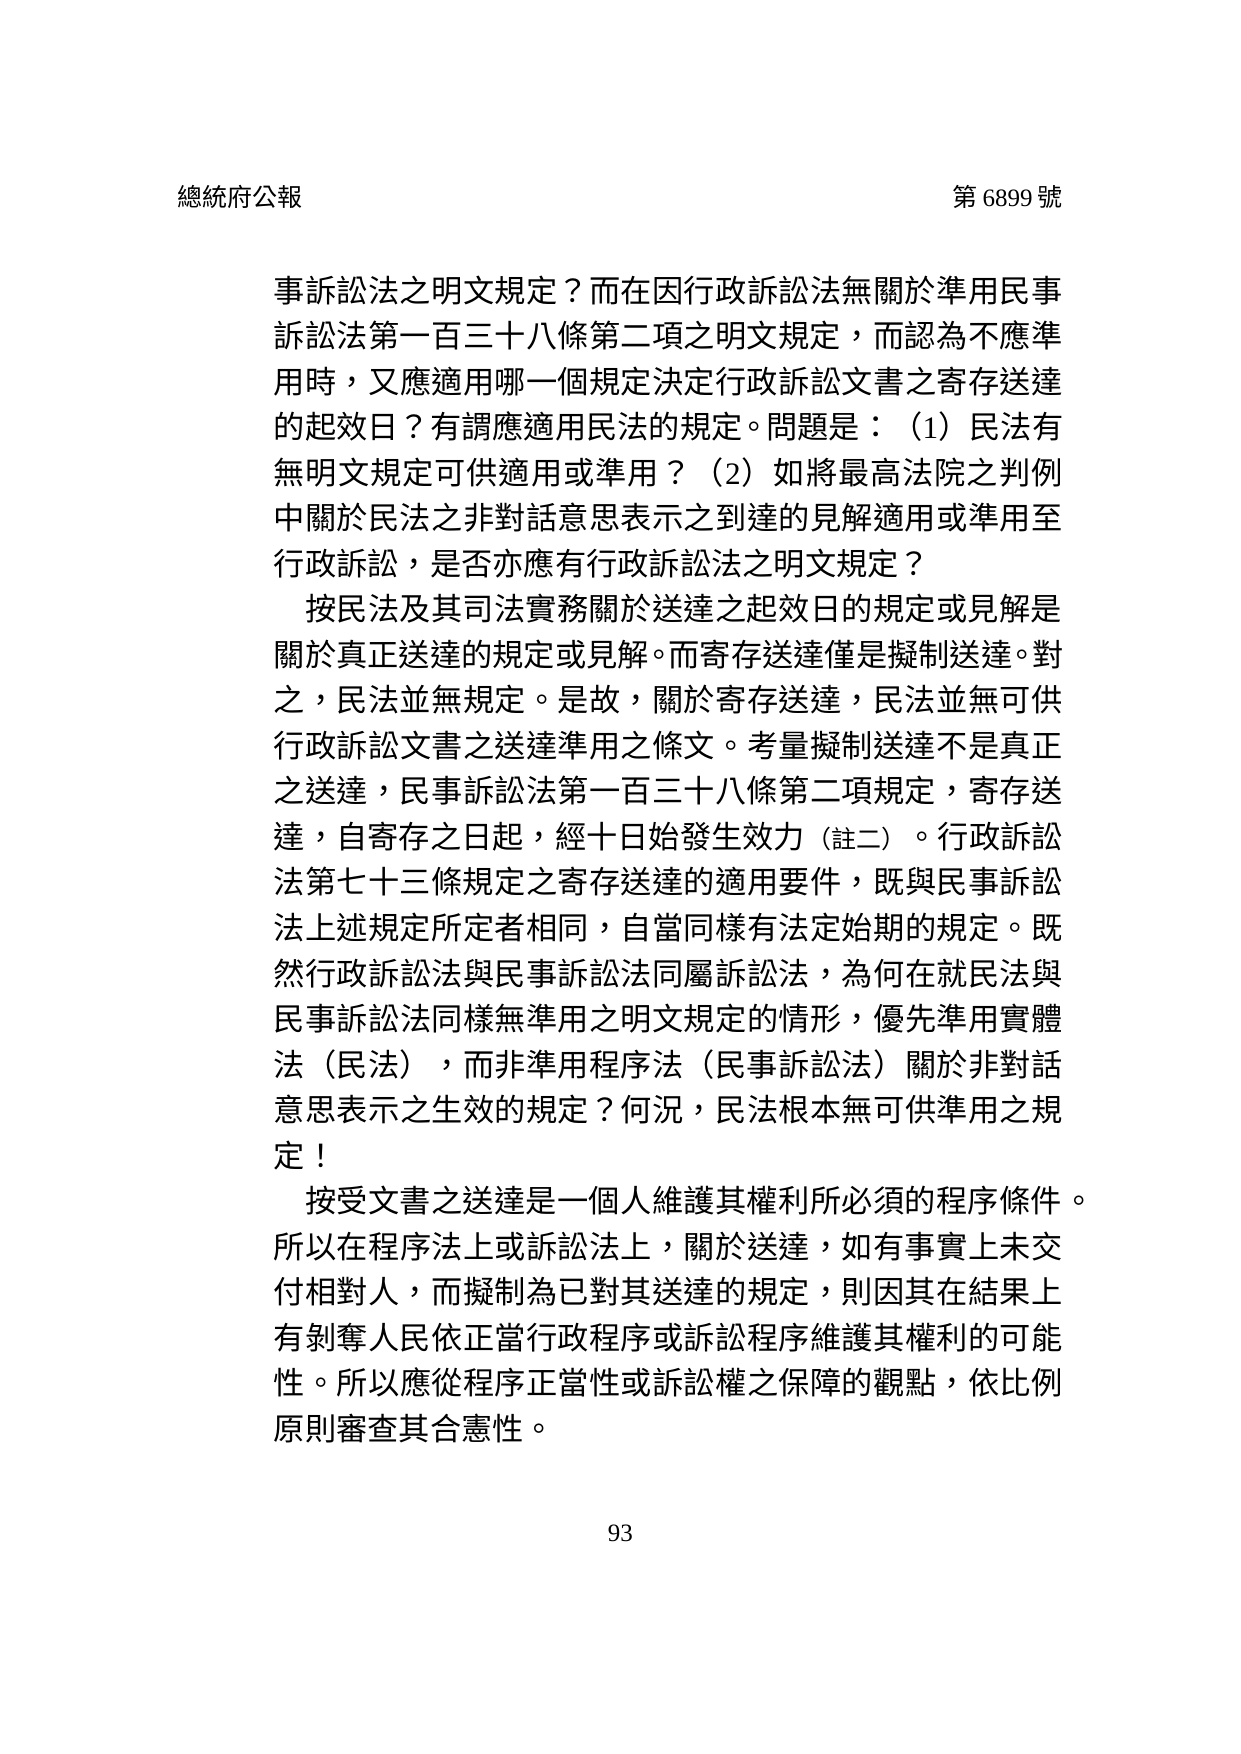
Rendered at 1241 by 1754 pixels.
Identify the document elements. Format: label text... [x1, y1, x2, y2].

text 按受文書之送達是一個人維護其權利所必須的程序條件。所以在程序法上或訴訟法上，關於送達，如有事實上未交付相對人，而擬制為已對其送達的規定，則因其在結果上有剝奪人民依正當行政程序或訴訟程序維護其權利的可能性。所以應從程序正當性或訴訟權之保障的觀點，依比例原則審查其合憲性。 [273, 1176, 1063, 1449]
text 按民法及其司法實務關於送達之起效日的規定或見解是關於真正送達的規定或見解。而寄存送達僅是擬制送達。對之，民法並無規定。是故，關於寄存送達，民法並無可供行政訴訟文書之送達準用之條文。考量擬制送達不是真正之送達，民事訴訟法第一百三十八條第二項規定，寄存送達，自寄存之日起，經十日始發生效力（註二）。行政訴訟法第七十三條規定之寄存送達的適用要件，既與民事訴訟法上述規定所定者相同，自當同樣有法定始期的規定。既然行政訴訟法與民事訴訟法同屬訴訟法，為何在就民法與民事訴訟法同樣無準用之明文規定的情形，優先準用實體法（民法），而非準用程序法（民事訴訟法）關於非對話意思表示之生效的規定？何況，民法根本無可供準用之規定！ [273, 584, 1063, 1176]
text 事訴訟法之明文規定？而在因行政訴訟法無關於準用民事訴訟法第一百三十八條第二項之明文規定，而認為不應準用時，又應適用哪一個規定決定行政訴訟文書之寄存送達的起效日？有謂應適用民法的規定。問題是：（1）民法有無明文規定可供適用或準用？（2）如將最高法院之判例中關於民法之非對話意思表示之到達的見解適用或準用至行政訴訟，是否亦應有行政訴訟法之明文規定？ [273, 266, 1063, 584]
